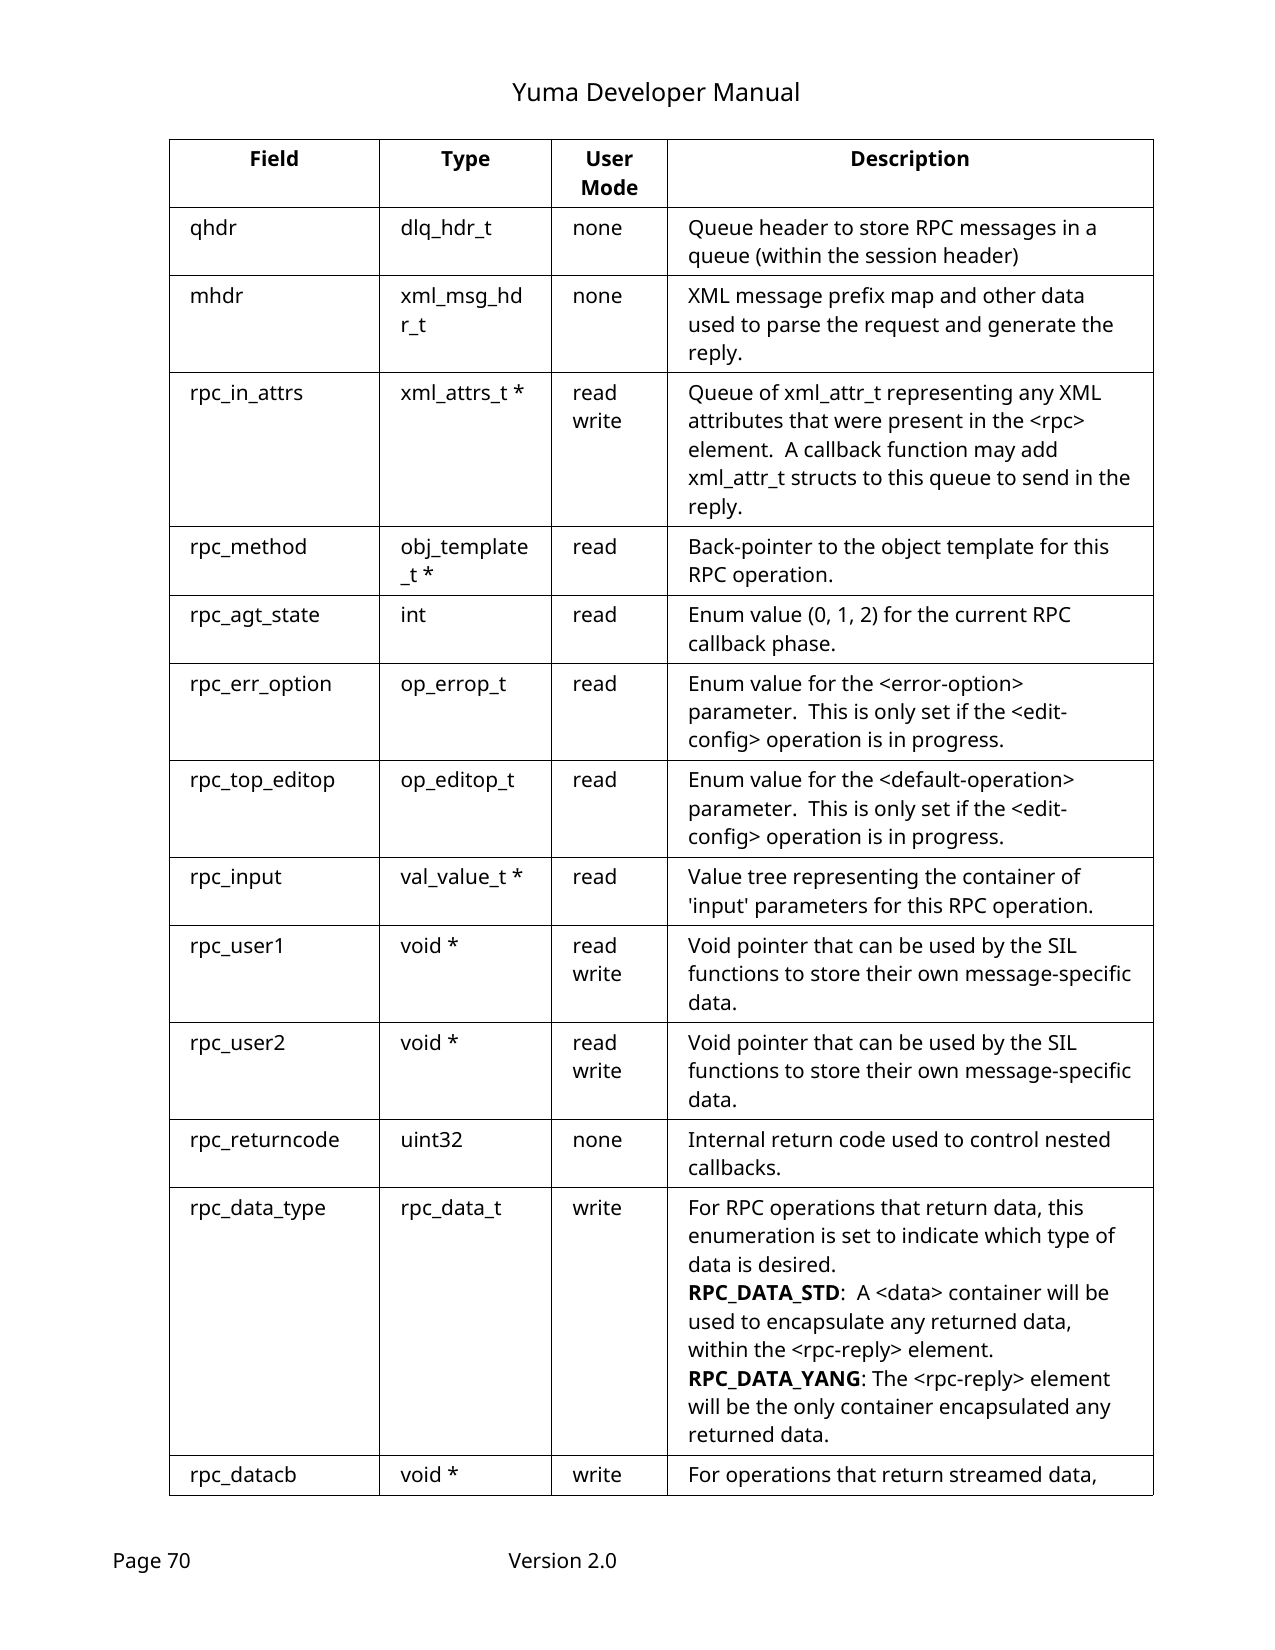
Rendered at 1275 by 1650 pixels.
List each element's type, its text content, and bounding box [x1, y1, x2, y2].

table_cell read write [552, 1023, 667, 1119]
table_cell Internal return code used to control nested callbacks. [668, 1120, 1153, 1187]
table_cell rpc_input [170, 858, 379, 925]
table_cell write [552, 1456, 667, 1495]
table_cell Void pointer that can be used by the SIL functions to store their own message-specific data. [668, 926, 1153, 1022]
table_cell read [552, 596, 667, 663]
table_cell rpc_datacb [170, 1456, 379, 1495]
table_cell rpc_agt_state [170, 596, 379, 663]
table_cell rpc_in_attrs [170, 373, 379, 526]
table_cell rpc_err_option [170, 664, 379, 760]
table_cell xml_msg_hdr_t [380, 276, 551, 372]
table_cell rpc_top_editop [170, 761, 379, 857]
table_cell read write [552, 926, 667, 1022]
table_cell void * [380, 1456, 551, 1495]
table_cell Queue header to store RPC messages in a queue (within the session header) [668, 208, 1153, 275]
table_cell rpc_user2 [170, 1023, 379, 1119]
table_cell qhdr [170, 208, 379, 275]
table_header Type [380, 140, 551, 207]
table_cell mhdr [170, 276, 379, 372]
table_cell read write [552, 373, 667, 526]
table_cell Enum value (0, 1, 2) for the current RPC callback phase. [668, 596, 1153, 663]
table_cell none [552, 208, 667, 275]
table_cell Queue of xml_attr_t representing any XML attributes that were present in the <rpc> element. A callback function may add xml_attr_t structs to this queue to send in the reply. [668, 373, 1153, 526]
table_cell void * [380, 926, 551, 1022]
table_cell rpc_returncode [170, 1120, 379, 1187]
table_cell rpc_data_type [170, 1188, 379, 1455]
table_cell Void pointer that can be used by the SIL functions to store their own message-specific data. [668, 1023, 1153, 1119]
table_cell obj_template_t * [380, 527, 551, 594]
table_cell rpc_user1 [170, 926, 379, 1022]
table_cell For RPC operations that return data, this enumeration is set to indicate which type of data is desired. RPC_DATA_STD: A <data> container will be used to encapsulate any returned data, within the <rpc-reply> element. RPC_DATA_YANG: The <rpc-reply> element will be the only container encapsulated any returned data. [668, 1188, 1153, 1455]
table_cell none [552, 1120, 667, 1187]
table_cell For operations that return streamed data, [668, 1456, 1153, 1495]
table_cell void * [380, 1023, 551, 1119]
table_cell read [552, 664, 667, 760]
table_cell Back-pointer to the object template for this RPC operation. [668, 527, 1153, 594]
table_cell Enum value for the <default-operation> parameter. This is only set if the <edit-config> operation is in progress. [668, 761, 1153, 857]
table_cell int [380, 596, 551, 663]
table_cell op_errop_t [380, 664, 551, 760]
table_cell read [552, 761, 667, 857]
table_cell read [552, 527, 667, 594]
table_cell uint32 [380, 1120, 551, 1187]
table_cell dlq_hdr_t [380, 208, 551, 275]
table_cell write [552, 1188, 667, 1455]
table_header User Mode [552, 140, 667, 207]
table_cell XML message prefix map and other data used to parse the request and generate the reply. [668, 276, 1153, 372]
table_cell Value tree representing the container of 'input' parameters for this RPC operation. [668, 858, 1153, 925]
table_cell none [552, 276, 667, 372]
table_cell rpc_data_t [380, 1188, 551, 1455]
table_cell Enum value for the <error-option> parameter. This is only set if the <edit-config> operation is in progress. [668, 664, 1153, 760]
table_cell rpc_method [170, 527, 379, 594]
table_cell val_value_t * [380, 858, 551, 925]
table_cell op_editop_t [380, 761, 551, 857]
table_cell xml_attrs_t * [380, 373, 551, 526]
table_header Description [668, 140, 1153, 207]
table_cell read [552, 858, 667, 925]
table_header Field [170, 140, 379, 207]
